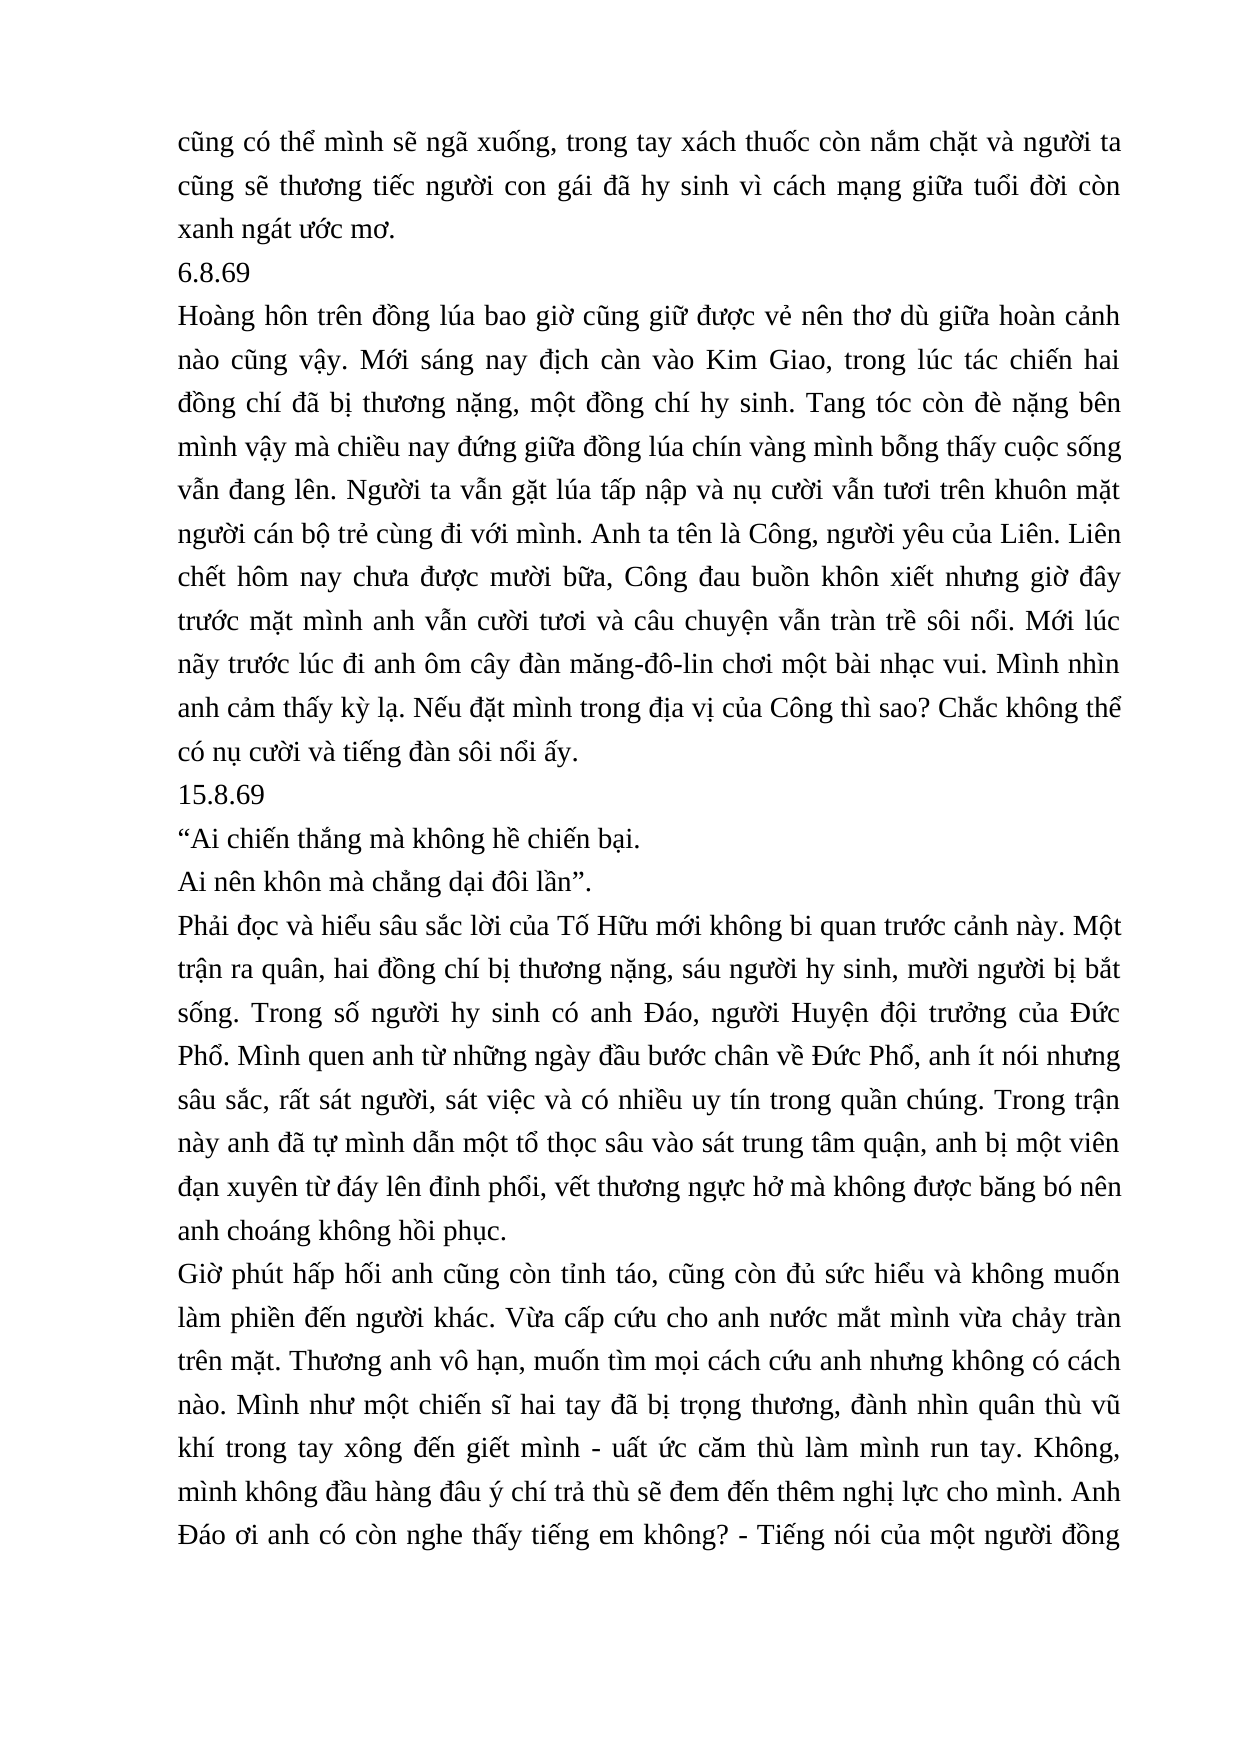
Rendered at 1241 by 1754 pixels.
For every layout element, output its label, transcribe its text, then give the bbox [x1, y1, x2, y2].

text Hoàng hôn trên đồng lúa bao giờ cũng giữ được vẻ nên thơ dù giữa hoàn cảnh nào cũng vậy. Mới sáng nay địch càn vào Kim Giao, trong lúc tác chiến hai đồng chí đã bị thương nặng, một đồng chí hy sinh. Tang tóc còn đè nặng bên mình vậy mà chiều nay đứng giữa đồng lúa chín vàng mình bỗng thấy cuộc sống vẫn đang lên. Người ta vẫn gặt lúa tấp nập và nụ cười vẫn tươi trên khuôn mặt người cán bộ trẻ cùng đi với mình. Anh ta tên là Công, người yêu của Liên. Liên chết hôm nay chưa được mười bữa, Công đau buồn khôn xiết nhưng giờ đây trước mặt mình anh vẫn cười tươi và câu chuyện vẫn tràn trề sôi nổi. Mới lúc nãy trước lúc đi anh ôm cây đàn măng-đô-lin chơi một bài nhạc vui. Mình nhìn anh cảm thấy kỳ lạ. Nếu đặt mình trong địa vị của Công thì sao? Chắc không thể có nụ cười và tiếng đàn sôi nổi ấy. [177, 298, 1122, 767]
text Phải đọc và hiểu sâu sắc lời của Tố Hữu mới không bi quan trước cảnh này. Một trận ra quân, hai đồng chí bị thương nặng, sáu người hy sinh, mười người bị bắt sống. Trong số người hy sinh có anh Đáo, người Huyện đội trưởng của Đức Phổ. Mình quen anh từ những ngày đầu bước chân về Đức Phổ, anh ít nói nhưng sâu sắc, rất sát người, sát việc và có nhiều uy tín trong quần chúng. Trong trận này anh đã tự mình dẫn một tổ thọc sâu vào sát trung tâm quận, anh bị một viên đạn xuyên từ đáy lên đỉnh phổi, vết thương ngực hở mà không được băng bó nên anh choáng không hồi phục. [177, 908, 1122, 1246]
text cũng có thể mình sẽ ngã xuống, trong tay xách thuốc còn nắm chặt và người ta cũng sẽ thương tiếc người con gái đã hy sinh vì cách mạng giữa tuổi đời còn xanh ngát ước mơ. [177, 124, 1122, 245]
text Giờ phút hấp hối anh cũng còn tỉnh táo, cũng còn đủ sức hiểu và không muốn làm phiền đến người khác. Vừa cấp cứu cho anh nước mắt mình vừa chảy tràn trên mặt. Thương anh vô hạn, muốn tìm mọi cách cứu anh nhưng không có cách nào. Mình như một chiến sĩ hai tay đã bị trọng thương, đành nhìn quân thù vũ khí trong tay xông đến giết mình - uất ức căm thù làm mình run tay. Không, mình không đầu hàng đâu ý chí trả thù sẽ đem đến thêm nghị lực cho mình. Anh Đáo ơi anh có còn nghe thấy tiếng em không? - Tiếng nói của một người đồng [177, 1256, 1122, 1551]
text 15.8.69 [177, 777, 1122, 811]
text Ai nên khôn mà chẳng dại đôi lần”. [177, 864, 1122, 898]
text “Ai chiến thắng mà không hề chiến bại. [177, 821, 1122, 854]
text 6.8.69 [177, 255, 1122, 288]
